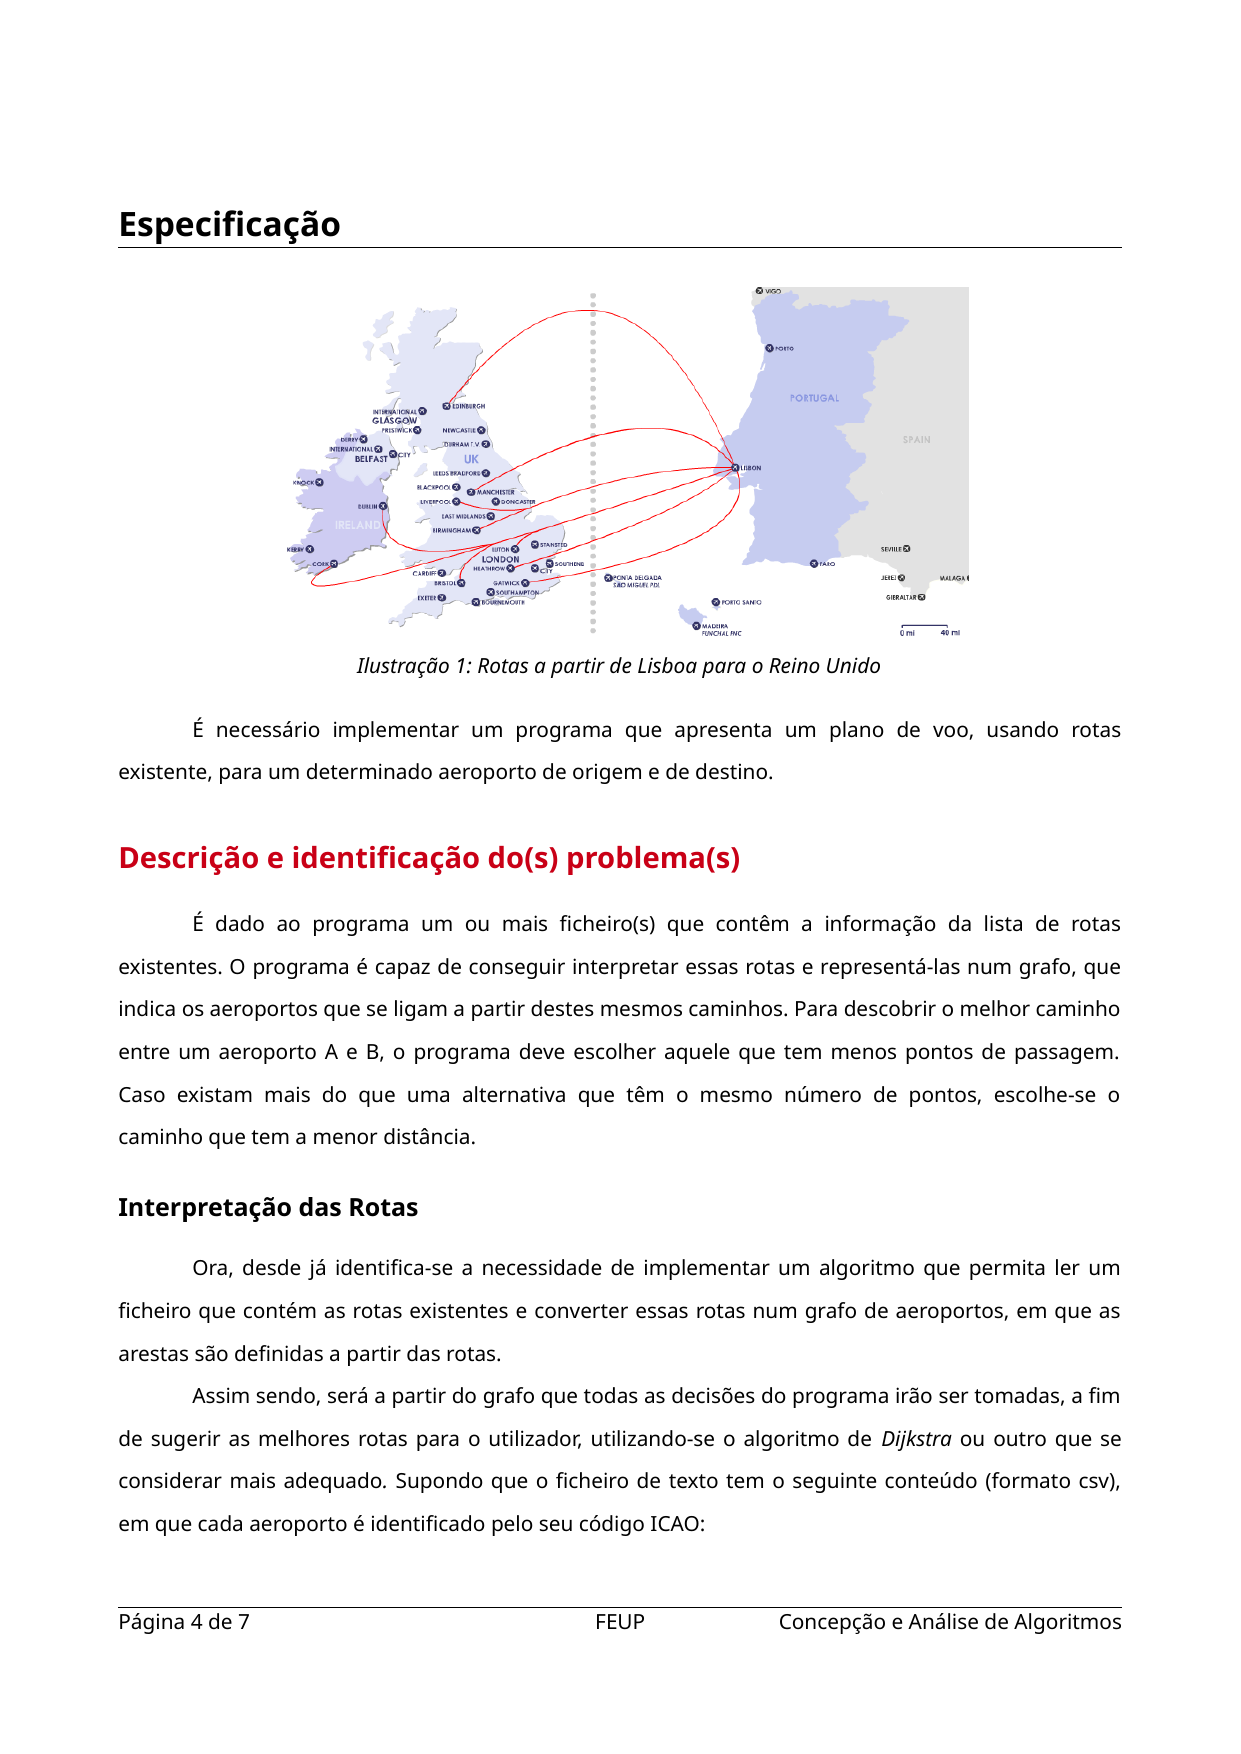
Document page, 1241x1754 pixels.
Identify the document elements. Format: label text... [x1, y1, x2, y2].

subtitle Interpretação das Rotas [118, 1190, 1122, 1224]
text Ora, desde já identifica-se a necessidade de implementar um algoritmo que permita ler um ficheiro que contém as rotas existentes e converter essas rotas num grafo de aeroportos, em que as arestas são definidas a partir das rotas. [118, 1253, 1122, 1367]
text Ilustração 1: Rotas a partir de Lisboa para o Reino Unido [205, 637, 1036, 679]
text Assim sendo, será a partir do grafo que todas as decisões do programa irão ser tomadas, a fim de sugerir as melhores rotas para o utilizador, utilizando-se o algoritmo de Dijkstra ou outro que se considerar mais adequado. Supondo que o ficheiro de texto tem o seguinte conteúdo (formato csv), em que cada aeroporto é identificado pelo seu código ICAO: [118, 1381, 1122, 1538]
subtitle Especificação [118, 201, 1122, 247]
text É dado ao programa um ou mais ficheiro(s) que contêm a informação da lista de rotas existentes. O programa é capaz de conseguir interpretar essas rotas e representá-las num grafo, que indica os aeroportos que se ligam a partir destes mesmos caminhos. Para descobrir o melhor caminho entre um aeroporto A e B, o programa deve escolher aquele que tem menos pontos de passagem. Caso existam mais do que uma alternativa que têm o mesmo número de pontos, escolhe-se o caminho que tem a menor distância. [118, 909, 1122, 1151]
picture [271, 287, 969, 637]
subtitle Descrição e identificação do(s) problema(s) [118, 837, 1122, 877]
text É necessário implementar um programa que apresenta um plano de voo, usando rotas existente, para um determinado aeroporto de origem e de destino. [118, 275, 1122, 786]
